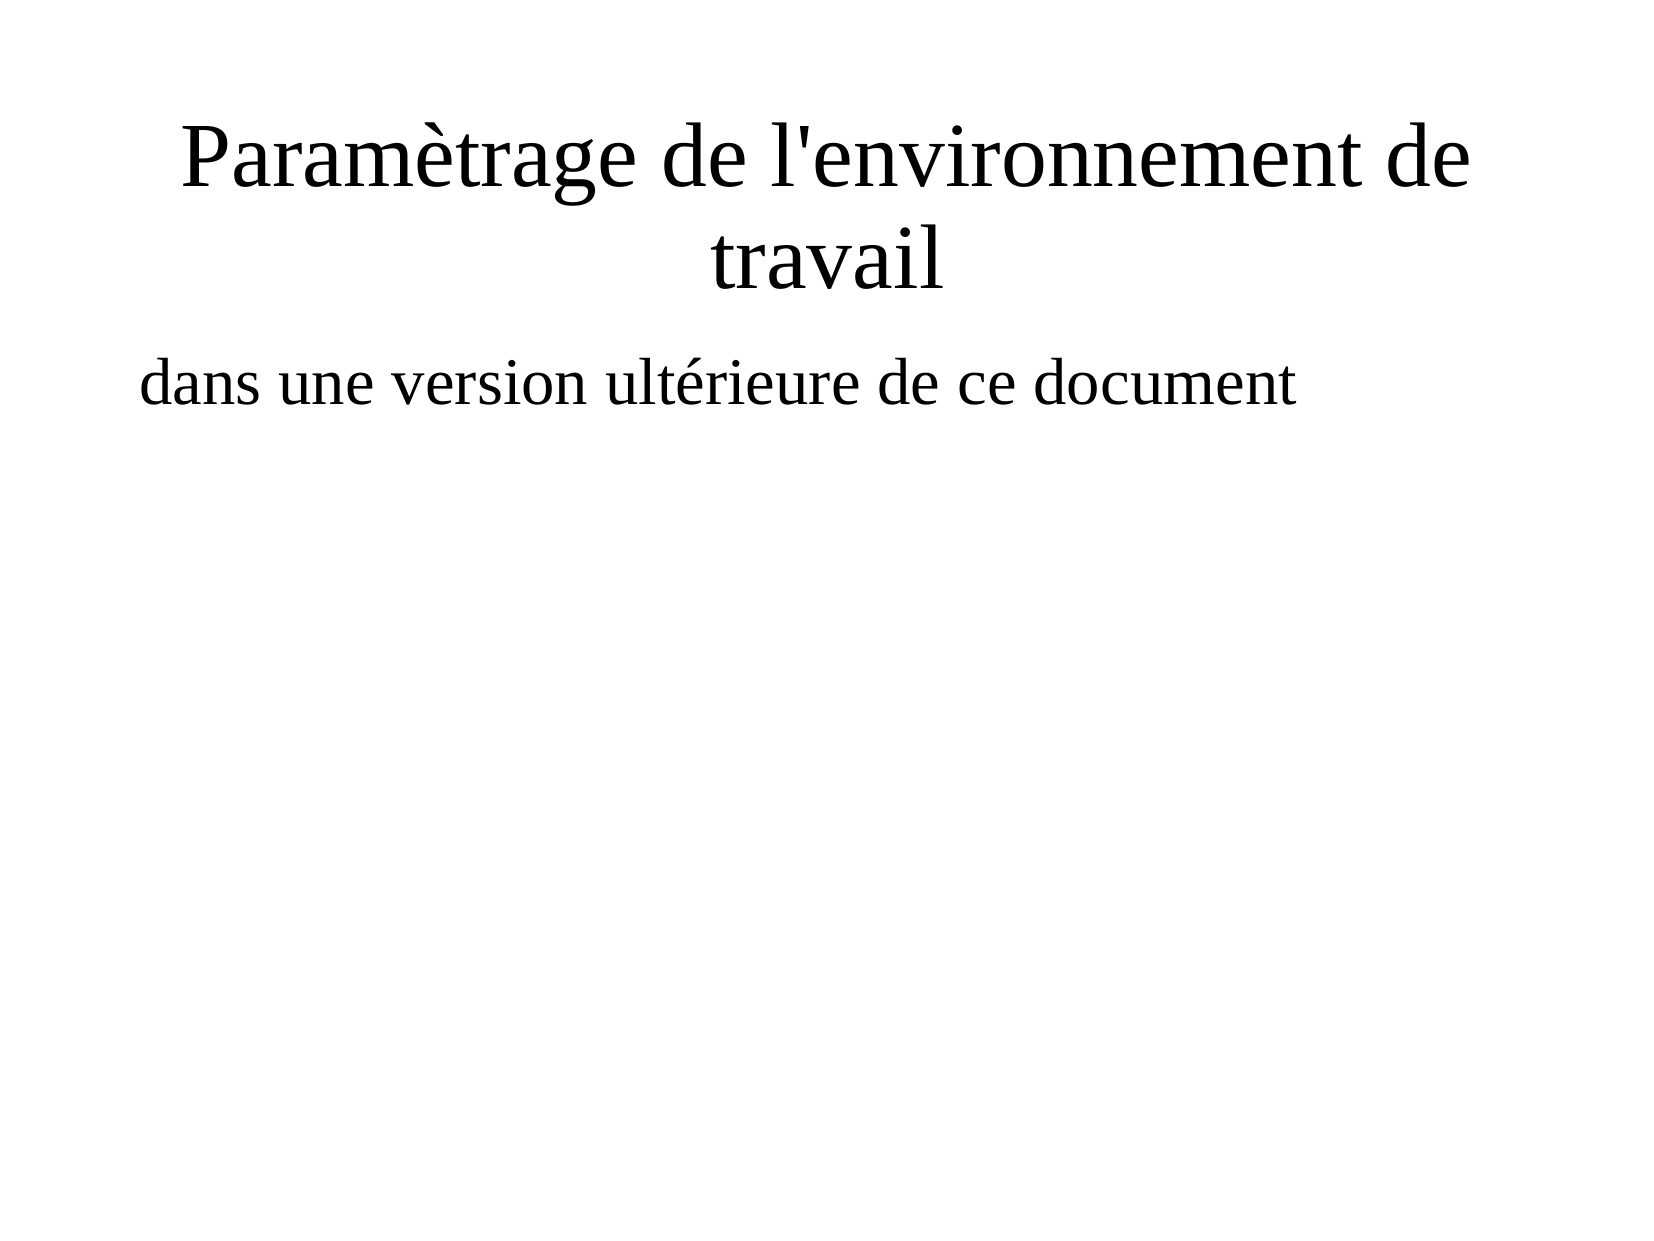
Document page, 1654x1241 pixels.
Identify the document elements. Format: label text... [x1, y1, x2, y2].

list dans une version ultérieure de ce document [121, 344, 1534, 1127]
title Paramètrage de l'environnement de travail [121, 102, 1534, 311]
